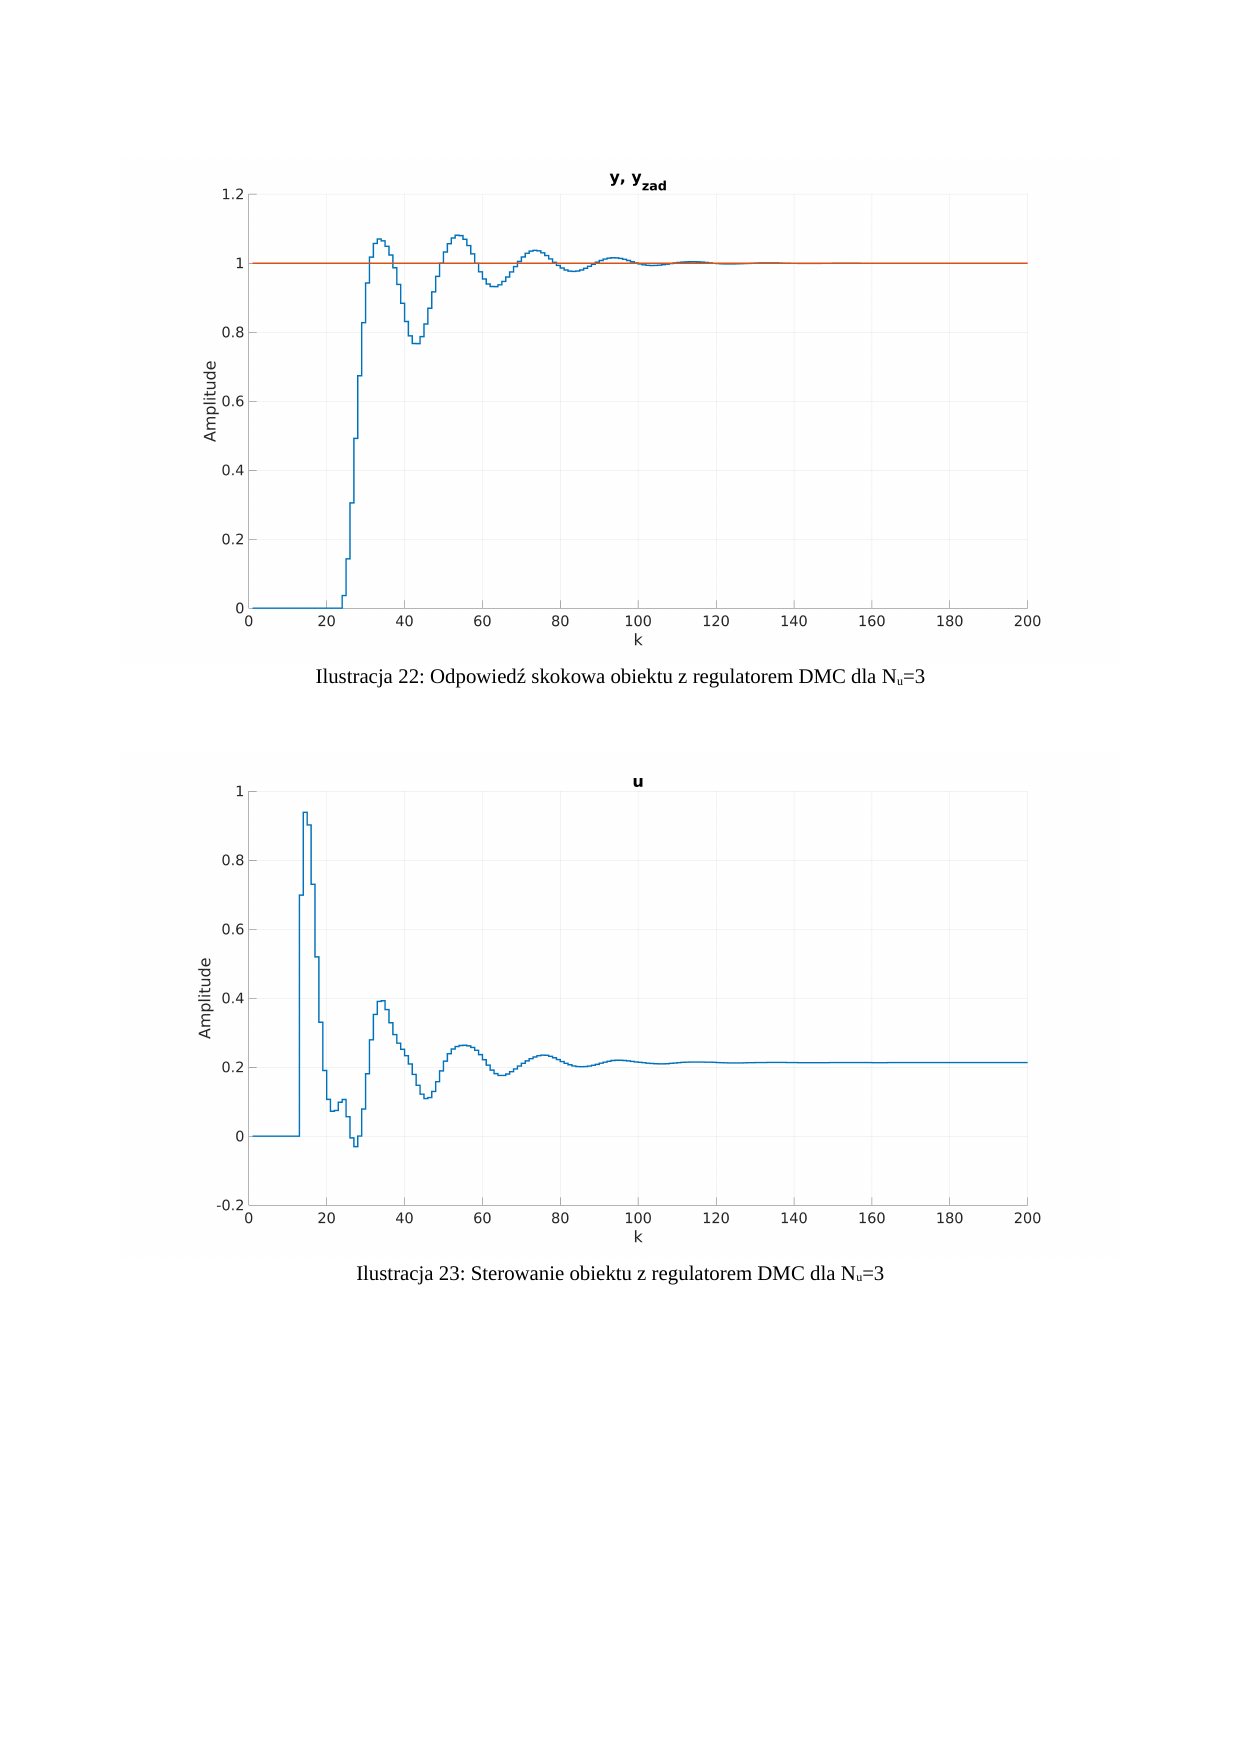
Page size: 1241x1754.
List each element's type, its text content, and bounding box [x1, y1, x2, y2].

text Ilustracja 22: Odpowiedź skokowa obiektu z regulatorem DMC dla Nu=3 [118, 664, 1122, 688]
picture [118, 157, 1123, 664]
text Ilustracja 23: Sterowanie obiektu z regulatorem DMC dla Nu=3 [118, 1261, 1122, 1284]
picture [118, 753, 1123, 1261]
